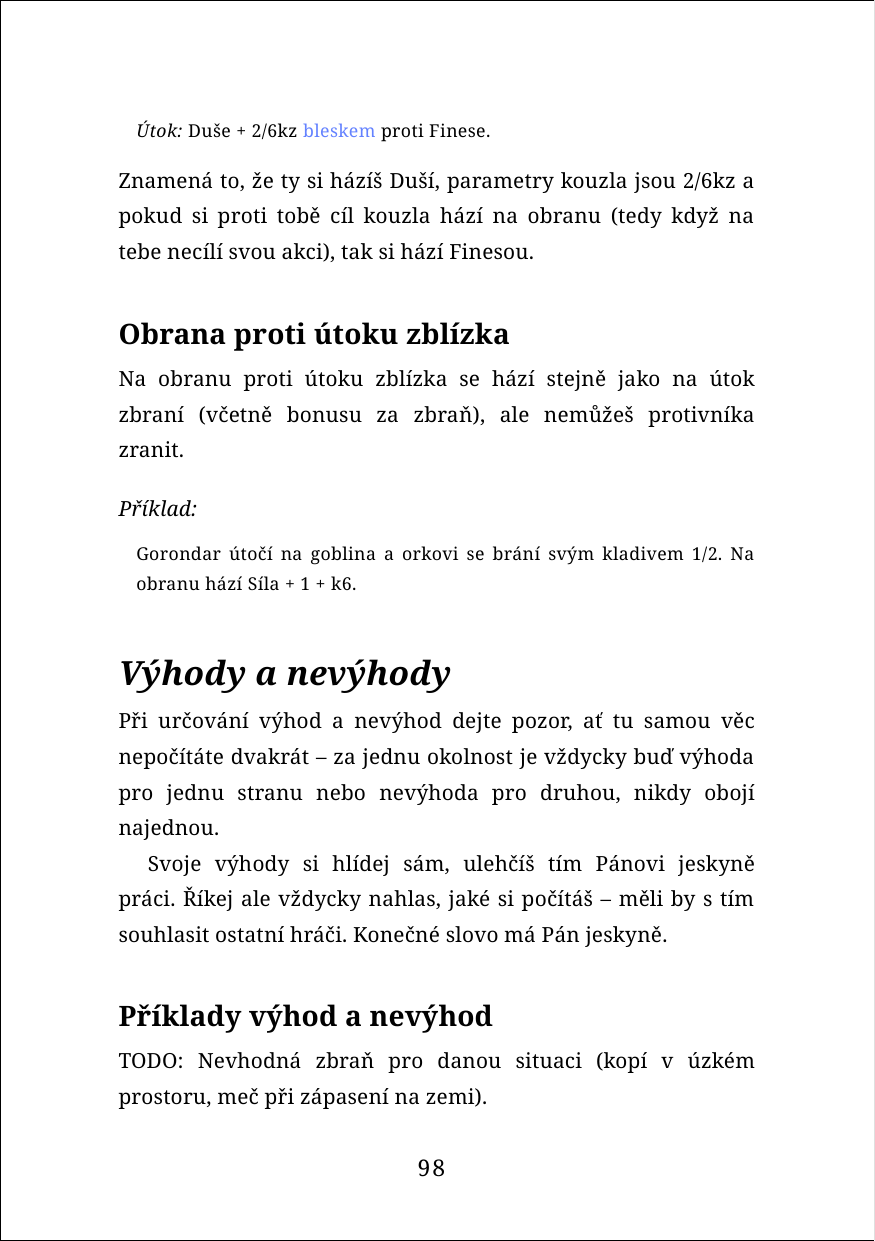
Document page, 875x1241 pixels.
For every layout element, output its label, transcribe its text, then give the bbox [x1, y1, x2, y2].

text Znamená to, že ty si házíš Duší, parametry kouzla jsou 2/6kz a pokud si proti tobě cíl kouzla hází na obranu (tedy když na tebe necílí svou akci), tak si hází Finesou. [118, 166, 756, 266]
subtitle Obrana proti útoku zblízka [118, 314, 756, 352]
text Při určování výhod a nevýhod dejte pozor, ať tu samou věc nepočítáte dvakrát – za jednu okolnost je vždycky buď výhoda pro jednu stranu nebo nevýhoda pro druhou, nikdy obojí najednou. Svoje výhody si hlídej sám, ulehčíš tím Pánovi jeskyně práci. Říkej ale vždycky nahlas, jaké si počítáš – měli by s tím souhlasit ostatní hráči. Konečné slovo má Pán jeskyně. [118, 707, 756, 948]
subtitle Příklady výhod a nevýhod [118, 997, 756, 1035]
text Útok: Duše + 2/6kz bleskem proti Finese. [136, 118, 756, 142]
text TODO: Nevhodná zbraň pro danou situaci (kopí v úzkém prostoru, meč při zápasení na zemi). [118, 1047, 756, 1111]
text Příklad: [118, 494, 756, 523]
subtitle Výhody a nevýhody [118, 649, 756, 695]
text Gorondar útočí na goblina a orkovi se brání svým kladivem 1/2. Na obranu hází Síla + 1 + k6. [136, 542, 756, 596]
text Na obranu proti útoku zblízka se hází stejně jako na útok zbraní (včetně bonusu za zbraň), ale nemůžeš protivníka zranit. [118, 364, 756, 464]
